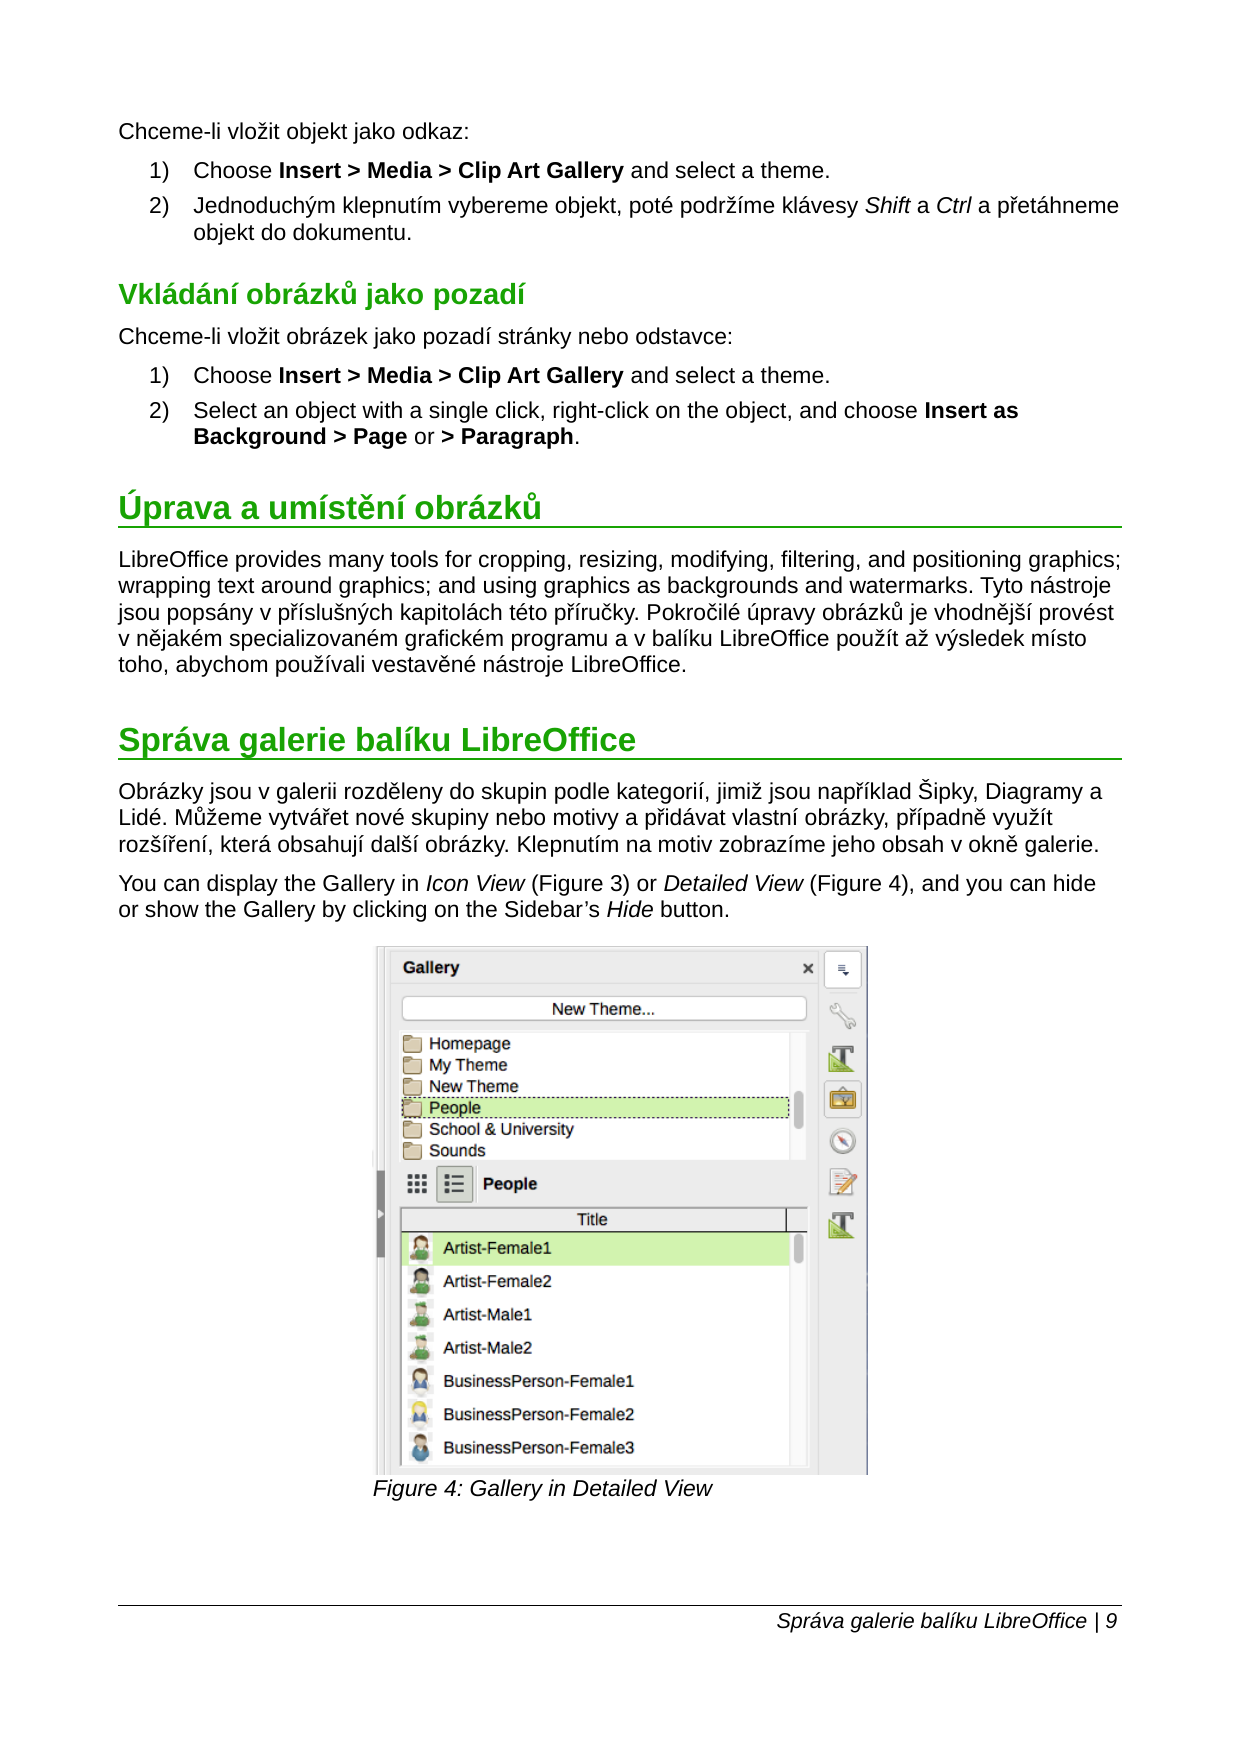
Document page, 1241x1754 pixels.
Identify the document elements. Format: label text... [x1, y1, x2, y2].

list Choose Insert > Media > Clip Art Gallery and select a theme. [169, 157, 1122, 183]
text You can display the Gallery in Icon View (Figure 3) or Detailed View (Figure 4), and you can hide or show the Gallery by clicking on the Sidebar’s Hide button. [118, 869, 1122, 922]
list Select an object with a single click, right-click on the object, and choose Insert as Background > Page or > Paragraph. [169, 397, 1122, 449]
picture [372, 946, 868, 1475]
subtitle Správa galerie balíku LibreOffice [118, 720, 1122, 758]
list Jednoduchým klepnutím vybereme objekt, poté podržíme klávesy Shift a Ctrl a přetáhneme objekt do dokumentu. [169, 192, 1122, 245]
list Choose Insert > Media > Clip Art Gallery and select a theme. [169, 362, 1122, 388]
text Obrázky jsou v galerii rozděleny do skupin podle kategorií, jimiž jsou například Šipky, Diagramy a Lidé. Můžeme vytvářet nové skupiny nebo motivy a přidávat vlastní obrázky, případně využít rozšíření, která obsahují další obrázky. Klepnutím na motiv zobrazíme jeho obsah v okně galerie. [118, 778, 1122, 857]
list Chceme-li vložit objekt jako odkaz: [118, 118, 1122, 144]
subtitle Úprava a umístění obrázků [118, 488, 1122, 526]
text Figure 4: Gallery in Detailed View [373, 1475, 868, 1501]
subtitle Vkládání obrázků jako pozadí [118, 277, 1122, 311]
text LibreOffice provides many tools for cropping, resizing, modifying, filtering, and positioning graphics; wrapping text around graphics; and using graphics as backgrounds and watermarks. Tyto nástroje jsou popsány v příslušných kapitolách této příručky. Pokročilé úpravy obrázků je vhodnější provést v nějakém specializovaném grafickém programu a v balíku LibreOffice použít až výsledek místo toho, abychom používali vestavěné nástroje LibreOffice. [118, 546, 1122, 678]
list Chceme-li vložit obrázek jako pozadí stránky nebo odstavce: [118, 323, 1122, 349]
